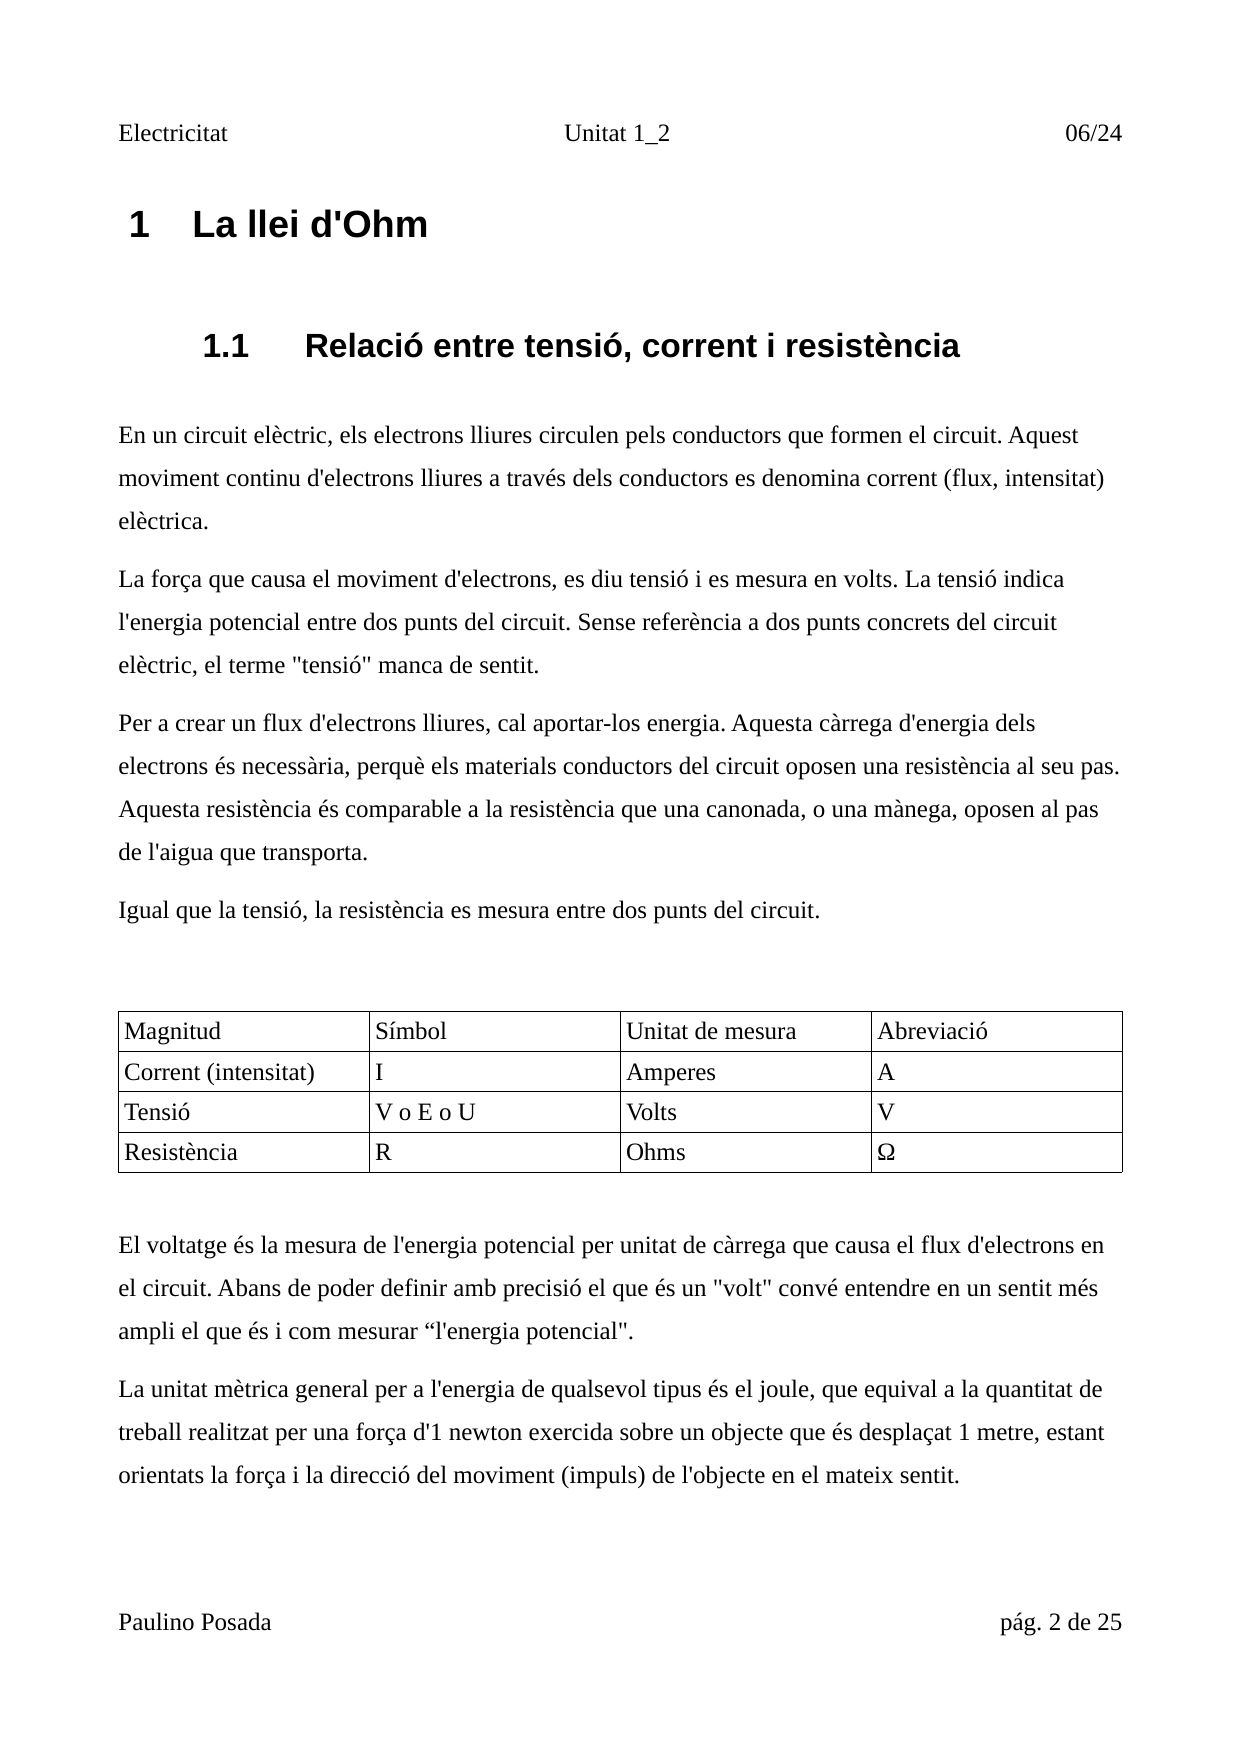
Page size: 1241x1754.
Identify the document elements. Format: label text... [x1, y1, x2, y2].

table_header Símbol [370, 1012, 620, 1051]
table_cell Amperes [621, 1052, 871, 1091]
text En un circuit elèctric, els electrons lliures circulen pels conductors que formen el circuit. Aquest moviment continu d'electrons lliures a través dels conductors es denomina corrent (flux, intensitat) elèctrica. [118, 420, 1122, 535]
table_header Magnitud [119, 1012, 369, 1051]
table_cell Tensió [119, 1092, 369, 1132]
table_header Abreviació [872, 1012, 1122, 1051]
text La força que causa el moviment d'electrons, es diu tensió i es mesura en volts. La tensió indica l'energia potencial entre dos punts del circuit. Sense referència a dos punts concrets del circuit elèctric, el terme "tensió" manca de sentit. [118, 564, 1122, 679]
subtitle Relació entre tensió, corrent i resistència [193, 326, 1122, 364]
table_cell V [872, 1092, 1122, 1132]
table_cell Resistència [119, 1133, 369, 1172]
text Igual que la tensió, la resistència es mesura entre dos punts del circuit. [118, 895, 1122, 924]
table_cell I [370, 1052, 620, 1091]
table_cell Corrent (intensitat) [119, 1052, 369, 1091]
subtitle La llei d'Ohm [118, 201, 1122, 245]
table_cell R [370, 1133, 620, 1172]
table_cell Ω [872, 1133, 1122, 1172]
text La unitat mètrica general per a l'energia de qualsevol tipus és el joule, que equival a la quantitat de treball realitzat per una força d'1 newton exercida sobre un objecte que és desplaçat 1 metre, estant orientats la força i la direcció del moviment (impuls) de l'objecte en el mateix sentit. [118, 1374, 1122, 1489]
table_cell Volts [621, 1092, 871, 1132]
table_header Unitat de mesura [621, 1012, 871, 1051]
table_cell Ohms [621, 1133, 871, 1172]
table_cell A [872, 1052, 1122, 1091]
table_cell V o E o U [370, 1092, 620, 1132]
text El voltatge és la mesura de l'energia potencial per unitat de càrrega que causa el flux d'electrons en el circuit. Abans de poder definir amb precisió el que és un "volt" convé entendre en un sentit més ampli el que és i com mesurar “l'energia potencial". [118, 1230, 1122, 1345]
text Per a crear un flux d'electrons lliures, cal aportar-los energia. Aquesta càrrega d'energia dels electrons és necessària, perquè els materials conductors del circuit oposen una resistència al seu pas. Aquesta resistència és comparable a la resistència que una canonada, o una mànega, oposen al pas de l'aigua que transporta. [118, 708, 1122, 866]
